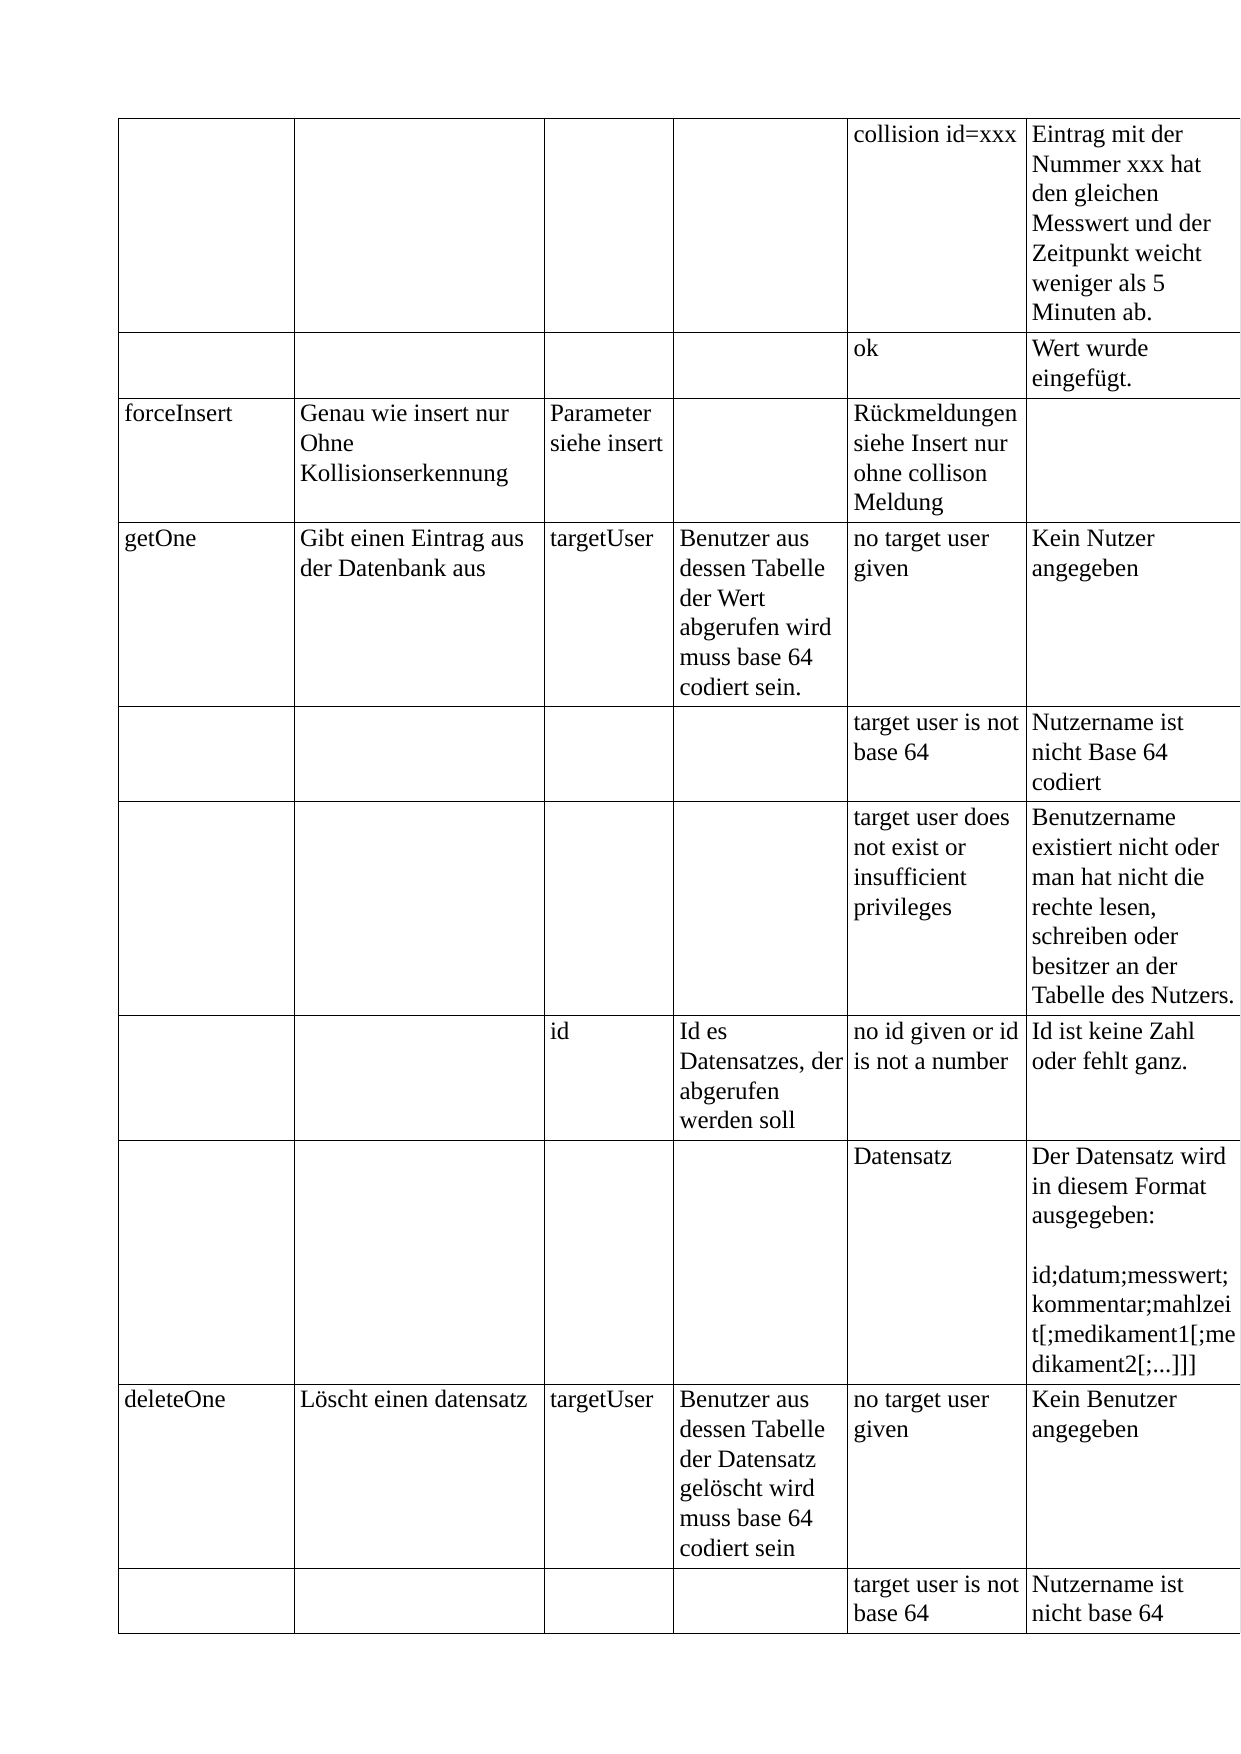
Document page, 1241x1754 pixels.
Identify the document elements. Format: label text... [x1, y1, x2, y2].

table_cell no id given or id is not a number [848, 1016, 1026, 1140]
table_cell [295, 802, 544, 1015]
table_cell Benutzername existiert nicht oder man hat nicht die rechte lesen, schreiben oder besitzer an der Tabelle des Nutzers. [1027, 802, 1240, 1015]
table_cell collision id=xxx [848, 119, 1026, 332]
table_cell deleteOne [119, 1385, 294, 1568]
table_cell target user is not base 64 [848, 1569, 1026, 1633]
table_cell [674, 119, 847, 332]
table_cell [119, 707, 294, 801]
table_cell [674, 707, 847, 801]
table_cell [674, 1569, 847, 1633]
table_cell Parameter siehe insert [545, 399, 673, 522]
table_cell [295, 1141, 544, 1383]
table_cell no target user given [848, 1385, 1026, 1568]
table_cell forceInsert [119, 399, 294, 522]
table_cell targetUser [545, 523, 673, 706]
table_cell [295, 1016, 544, 1140]
table_cell Der Datensatz wird in diesem Format ausgegeben: id;datum;messwert;kommentar;mahlzeit[;medikament1[;medikament2[;...]]] [1027, 1141, 1240, 1383]
table_cell [119, 1569, 294, 1633]
table_cell Nutzername ist nicht Base 64 codiert [1027, 707, 1240, 801]
table_cell id [545, 1016, 673, 1140]
table_cell [674, 333, 847, 397]
table_cell [674, 802, 847, 1015]
table_cell [119, 802, 294, 1015]
table_cell Eintrag mit der Nummer xxx hat den gleichen Messwert und der Zeitpunkt weicht weniger als 5 Minuten ab. [1027, 119, 1240, 332]
table_cell [545, 1569, 673, 1633]
table_cell Kein Benutzer angegeben [1027, 1385, 1240, 1568]
table_cell Datensatz [848, 1141, 1026, 1383]
table_cell no target user given [848, 523, 1026, 706]
table_cell [119, 333, 294, 397]
table_cell Gibt einen Eintrag aus der Datenbank aus [295, 523, 544, 706]
table_cell Id ist keine Zahl oder fehlt ganz. [1027, 1016, 1240, 1140]
table_cell Löscht einen datensatz [295, 1385, 544, 1568]
table_cell [545, 802, 673, 1015]
table_cell getOne [119, 523, 294, 706]
table_cell Genau wie insert nur Ohne Kollisionserkennung [295, 399, 544, 522]
table_cell [545, 707, 673, 801]
table_cell Benutzer aus dessen Tabelle der Datensatz gelöscht wird muss base 64 codiert sein [674, 1385, 847, 1568]
table_cell [119, 1016, 294, 1140]
table_cell target user does not exist or insufficient privileges [848, 802, 1026, 1015]
table_cell targetUser [545, 1385, 673, 1568]
table_cell [545, 1141, 673, 1383]
table_cell ok [848, 333, 1026, 397]
table_cell [545, 333, 673, 397]
table_cell [674, 1141, 847, 1383]
table_cell [674, 399, 847, 522]
table_cell Wert wurde eingefügt. [1027, 333, 1240, 397]
table_cell [295, 119, 544, 332]
table_cell Id es Datensatzes, der abgerufen werden soll [674, 1016, 847, 1140]
table_cell [1027, 399, 1240, 522]
table_cell Rückmeldungen siehe Insert nur ohne collison Meldung [848, 399, 1026, 522]
table_cell [295, 333, 544, 397]
table_cell [545, 119, 673, 332]
table_cell Benutzer aus dessen Tabelle der Wert abgerufen wird muss base 64 codiert sein. [674, 523, 847, 706]
table_cell Nutzername ist nicht base 64 [1027, 1569, 1240, 1633]
table_cell [119, 119, 294, 332]
table_cell [295, 1569, 544, 1633]
table_cell [119, 1141, 294, 1383]
table_cell [295, 707, 544, 801]
table_cell Kein Nutzer angegeben [1027, 523, 1240, 706]
table_cell target user is not base 64 [848, 707, 1026, 801]
